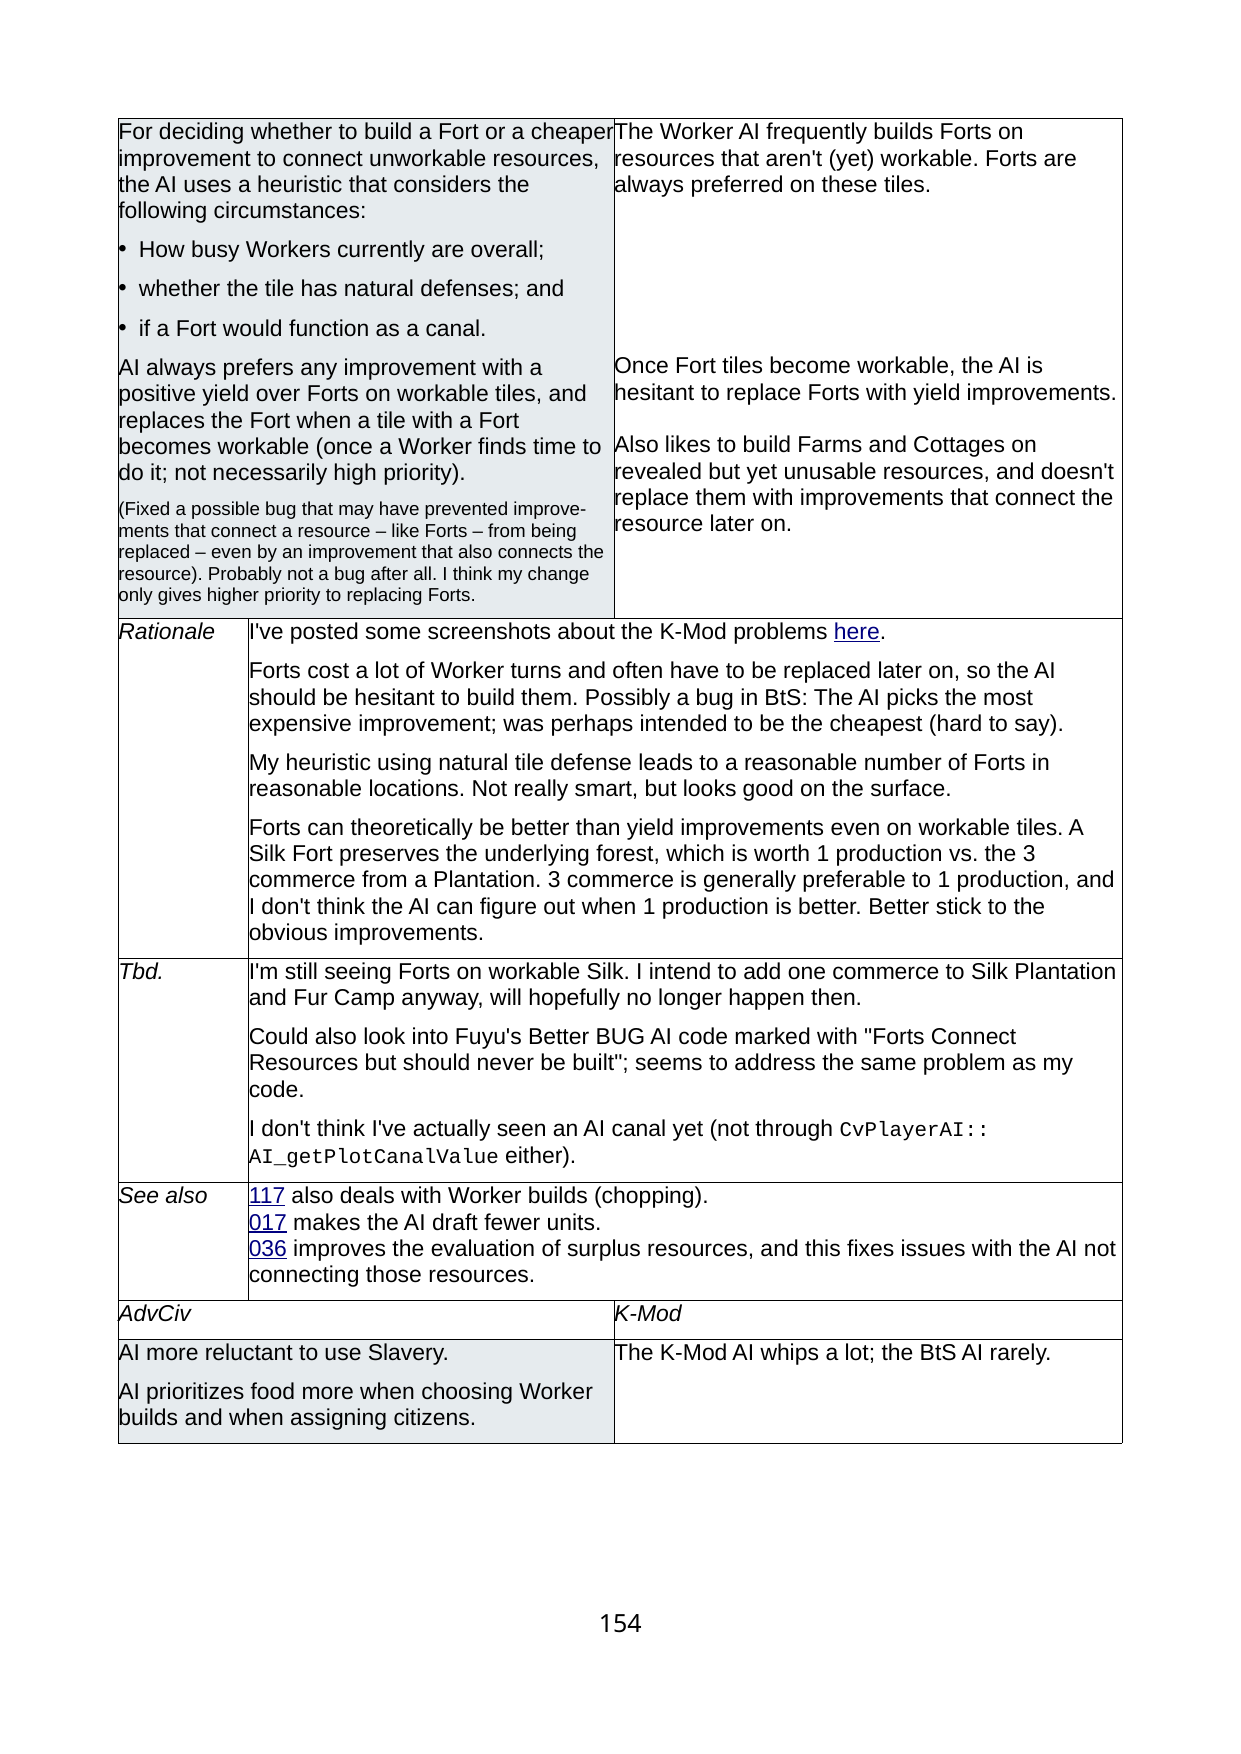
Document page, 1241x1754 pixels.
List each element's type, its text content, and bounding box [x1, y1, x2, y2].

table_cell Tbd. [119, 959, 248, 1182]
table_cell The K-Mod AI whips a lot; the BtS AI rarely. [615, 1340, 1122, 1443]
table_cell I've posted some screenshots about the K-Mod problems here. Forts cost a lot of Worker turns and often have to be replaced later on, so the AI should be hesitant to build them. Possibly a bug in BtS: The AI picks the most expensive improvement; was perhaps intended to be the cheapest (hard to say). My heuristic using natural tile defense leads to a reasonable number of Forts in reasonable locations. Not really smart, but looks good on the surface. Forts can theoretically be better than yield improvements even on workable tiles. A Silk Fort preserves the underlying forest, which is worth 1 production vs. the 3 commerce from a Plantation. 3 commerce is generally preferable to 1 production, and I don't think the AI can figure out when 1 production is better. Better stick to the obvious improvements. [249, 619, 1122, 958]
table_cell AI more reluctant to use Slavery. AI prioritizes food more when choosing Worker builds and when assigning citizens. [119, 1340, 614, 1443]
table_cell AdvCiv [119, 1301, 614, 1339]
table_cell For deciding whether to build a Fort or a cheaper improvement to connect unworkable resources, the AI uses a heuristic that considers the following circumstances: How busy Workers currently are overall; whether the tile has natural defenses; and if a Fort would function as a canal. AI always prefers any improvement with a positive yield over Forts on workable tiles, and replaces the Fort when a tile with a Fort becomes workable (once a Worker finds time to do it; not necessarily high priority). (Fixed a possible bug that may have prevented improve­ments that connect a resource – like Forts – from being replaced – even by an improvement that also connects the resource). Probably not a bug after all. I think my change only gives higher priority to replacing Forts. [119, 119, 614, 618]
table_cell I'm still seeing Forts on workable Silk. I intend to add one commerce to Silk Plantation and Fur Camp anyway, will hopefully no longer happen then. Could also look into Fuyu's Better BUG AI code marked with "Forts Connect Resources but should never be built"; seems to address the same problem as my code. I don't think I've actually seen an AI canal yet (not through CvPlayerAI:: AI_getPlotCanalValue either). [249, 959, 1122, 1182]
table_cell K-Mod [615, 1301, 1122, 1339]
table_cell The Worker AI frequently builds Forts on resources that aren't (yet) workable. Forts are always preferred on these tiles. Once Fort tiles become workable, the AI is hesitant to replace Forts with yield improvements. Also likes to build Farms and Cottages on revealed but yet unusable resources, and doesn't replace them with improvements that connect the resource later on. [615, 119, 1122, 618]
table_cell See also [119, 1183, 248, 1300]
table_cell 117 also deals with Worker builds (chopping). 017 makes the AI draft fewer units. 036 improves the evaluation of surplus resources, and this fixes issues with the AI not connecting those resources. [249, 1183, 1122, 1300]
table_cell Rationale [119, 619, 248, 958]
